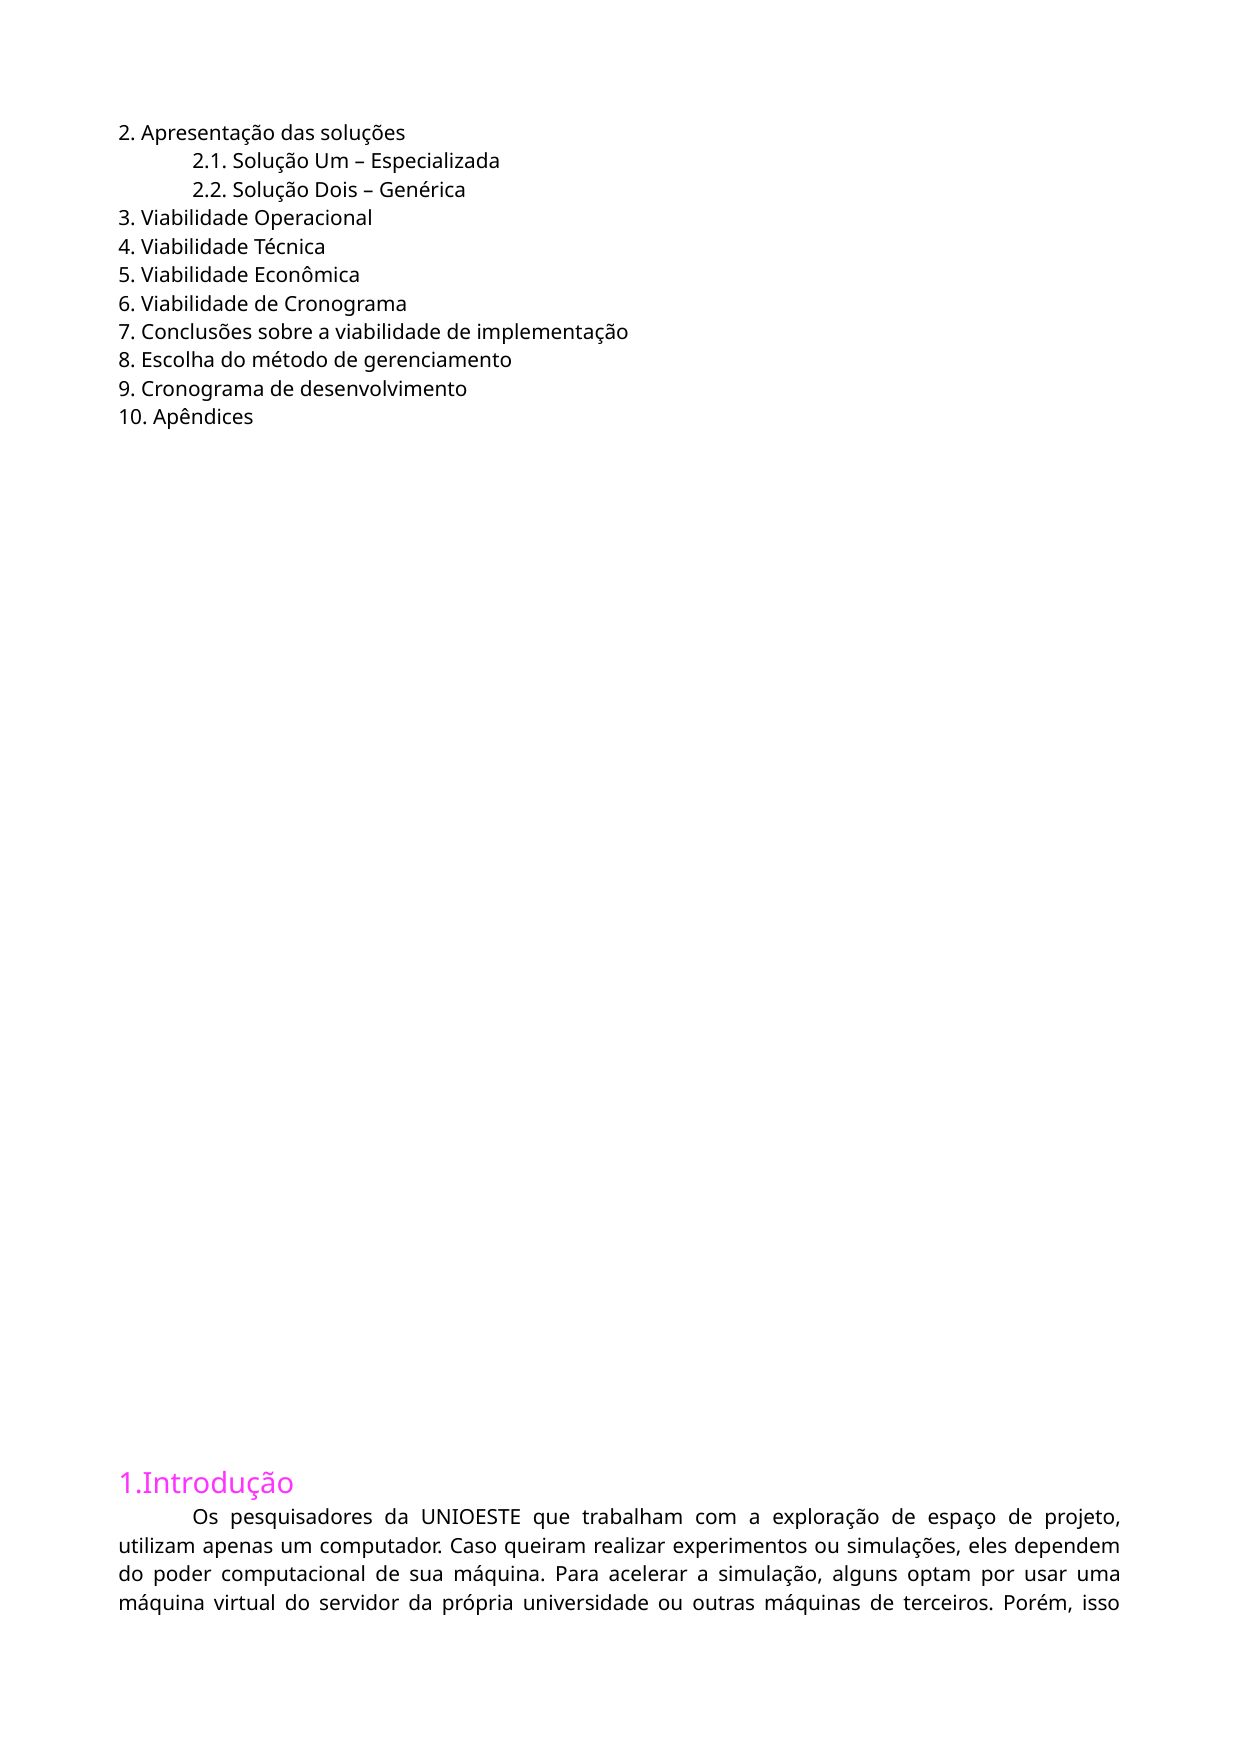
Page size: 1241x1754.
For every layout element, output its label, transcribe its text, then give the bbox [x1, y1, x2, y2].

text 7. Conclusões sobre a viabilidade de implementação [118, 317, 1122, 346]
text 9. Cronograma de desenvolvimento [118, 374, 1122, 402]
text 2.2. Solução Dois – Genérica [118, 175, 1122, 203]
text Os pesquisadores da UNIOESTE que trabalham com a exploração de espaço de projeto, utilizam apenas um computador. Caso queiram realizar experimentos ou simulações, eles dependem do poder computacional de sua máquina. Para acelerar a simulação, alguns optam por usar uma máquina virtual do servidor da própria universidade ou outras máquinas de terceiros. Porém, isso [118, 1502, 1122, 1616]
text 2.1. Solução Um – Especializada [118, 147, 1122, 175]
text 5. Viabilidade Econômica [118, 260, 1122, 289]
text 3. Viabilidade Operacional [118, 203, 1122, 232]
text 8. Escolha do método de gerenciamento [118, 346, 1122, 374]
text 1.Introdução [118, 1463, 1122, 1502]
text 10. Apêndices [118, 402, 1122, 431]
text 6. Viabilidade de Cronograma [118, 289, 1122, 317]
text 2. Apresentação das soluções [118, 118, 1122, 147]
text 4. Viabilidade Técnica [118, 232, 1122, 260]
